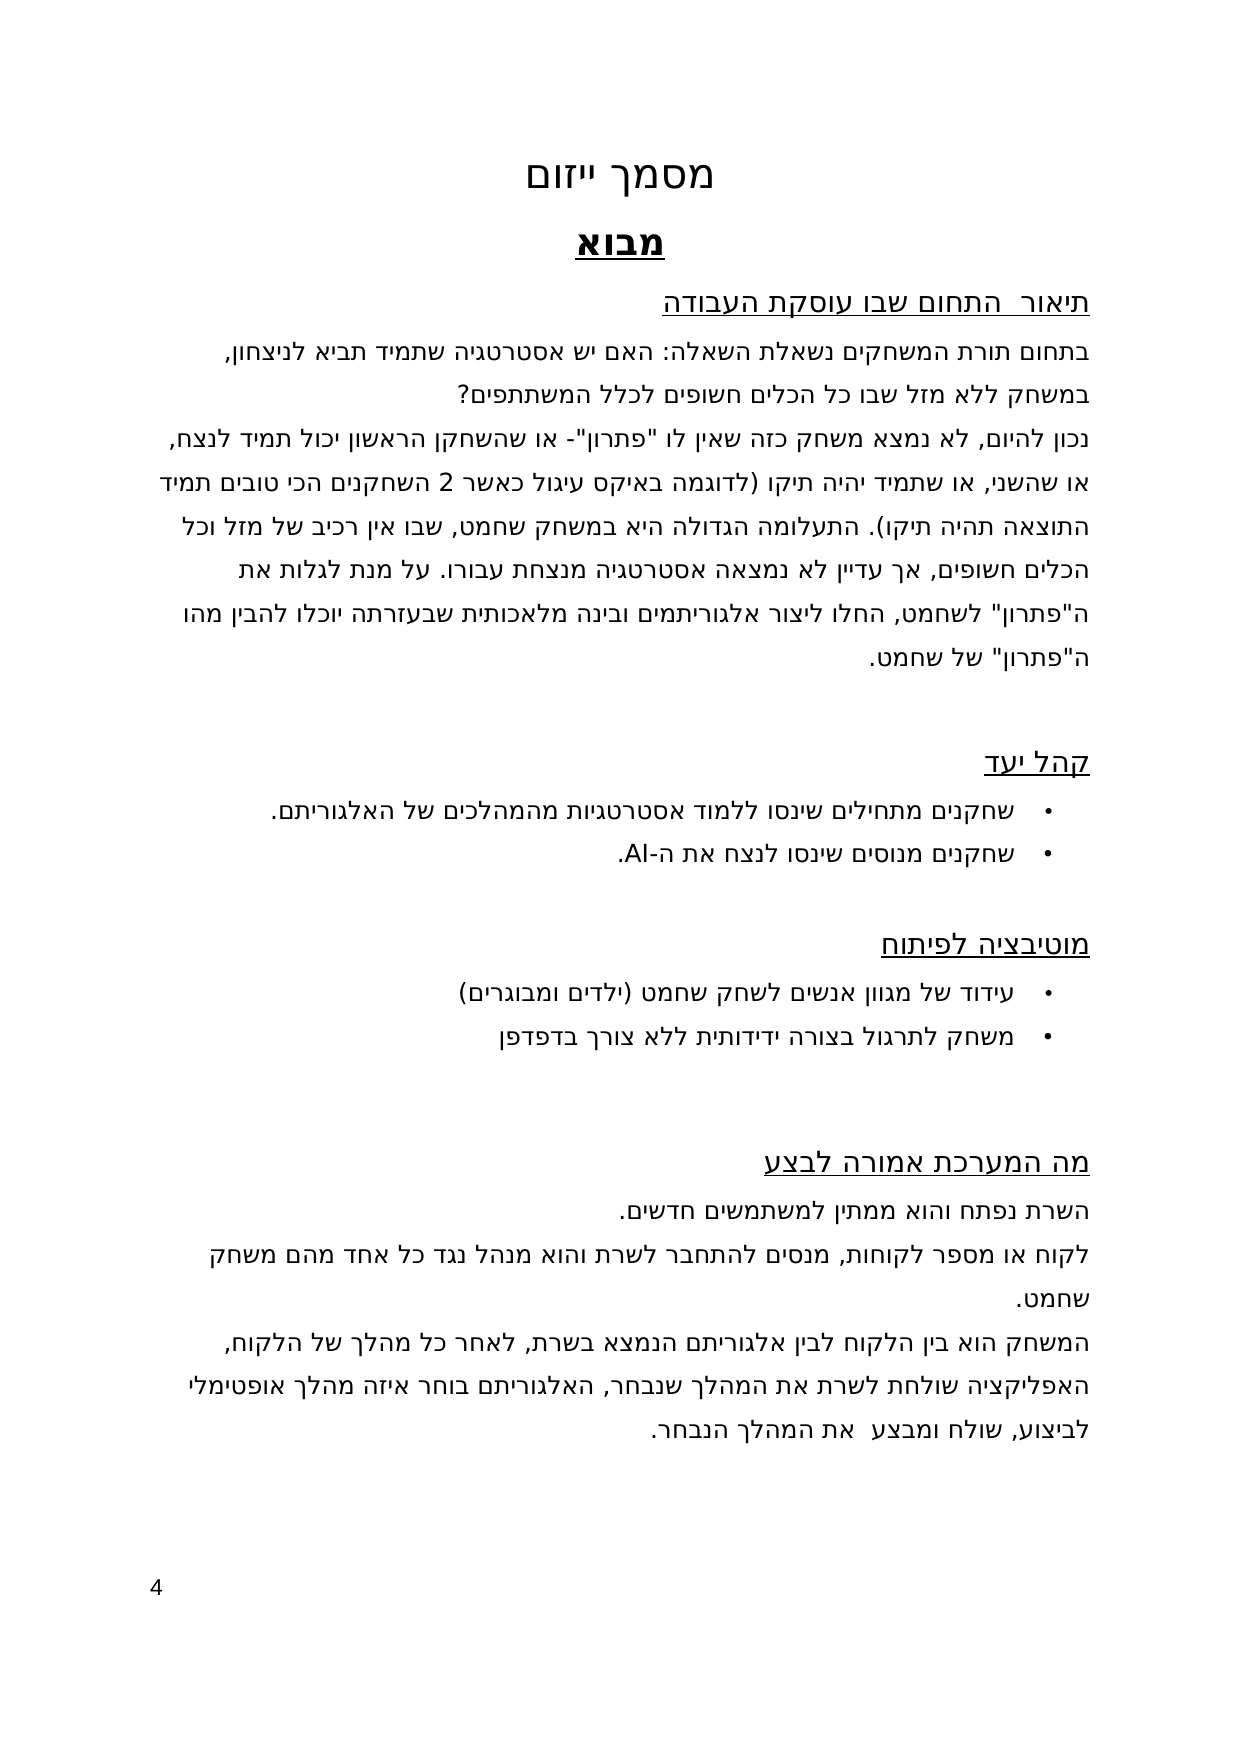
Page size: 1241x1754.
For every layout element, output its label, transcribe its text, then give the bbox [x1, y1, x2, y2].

text מה המערכת אמורה לבצע [150, 1146, 1090, 1179]
text נכון להיום, לא נמצא משחק כזה שאין לו "פתרון"- או שהשחקן הראשון יכול תמיד לנצח, או שהשני, או שתמיד יהיה תיקו (לדוגמה באיקס עיגול כאשר 2 השחקנים הכי טובים תמיד התוצאה תהיה תיקו). התעלומה הגדולה היא במשחק שחמט, שבו אין רכיב של מזל וכל הכלים חשופים, אך עדיין לא נמצאה אסטרטגיה מנצחת עבורו. על מנת לגלות את ה"פתרון" לשחמט, החלו ליצור אלגוריתמים ובינה מלאכותית שבעזרתה יוכלו להבין מהו ה"פתרון" של שחמט. [150, 424, 1090, 672]
text בתחום תורת המשחקים נשאלת השאלה: האם יש אסטרטגיה שתמיד תביא לניצחון, במשחק ללא מזל שבו כל הכלים חשופים לכלל המשתתפים? [150, 337, 1090, 409]
text מוטיבציה לפיתוח [150, 927, 1090, 961]
list עידוד של מגוון אנשים לשחק שחמט (ילדים ומבוגרים) [150, 978, 1053, 1007]
text השרת נפתח והוא ממתין למשתמשים חדשים. [150, 1196, 1090, 1226]
text מסמך ייזום מבוא [150, 150, 1090, 264]
text תיאור התחום שבו עוסקת העבודה [150, 286, 1090, 320]
text קהל יעד [150, 745, 1090, 779]
list משחק לתרגול בצורה ידידותית ללא צורך בדפדפן [150, 1022, 1053, 1051]
list שחקנים מנוסים שינסו לנצח את ה-AI. [150, 839, 1053, 869]
list שחקנים מתחילים שינסו ללמוד אסטרטגיות מהמהלכים של האלגוריתם. [150, 796, 1053, 825]
text לקוח או מספר לקוחות, מנסים להתחבר לשרת והוא מנהל נגד כל אחד מהם משחק שחמט. המשחק הוא בין הלקוח לבין אלגוריתם הנמצא בשרת, לאחר כל מהלך של הלקוח, האפליקציה שולחת לשרת את המהלך שנבחר, האלגוריתם בוחר איזה מהלך אופטימלי לביצוע, שולח ומבצע את המהלך הנבחר. [150, 1240, 1090, 1444]
